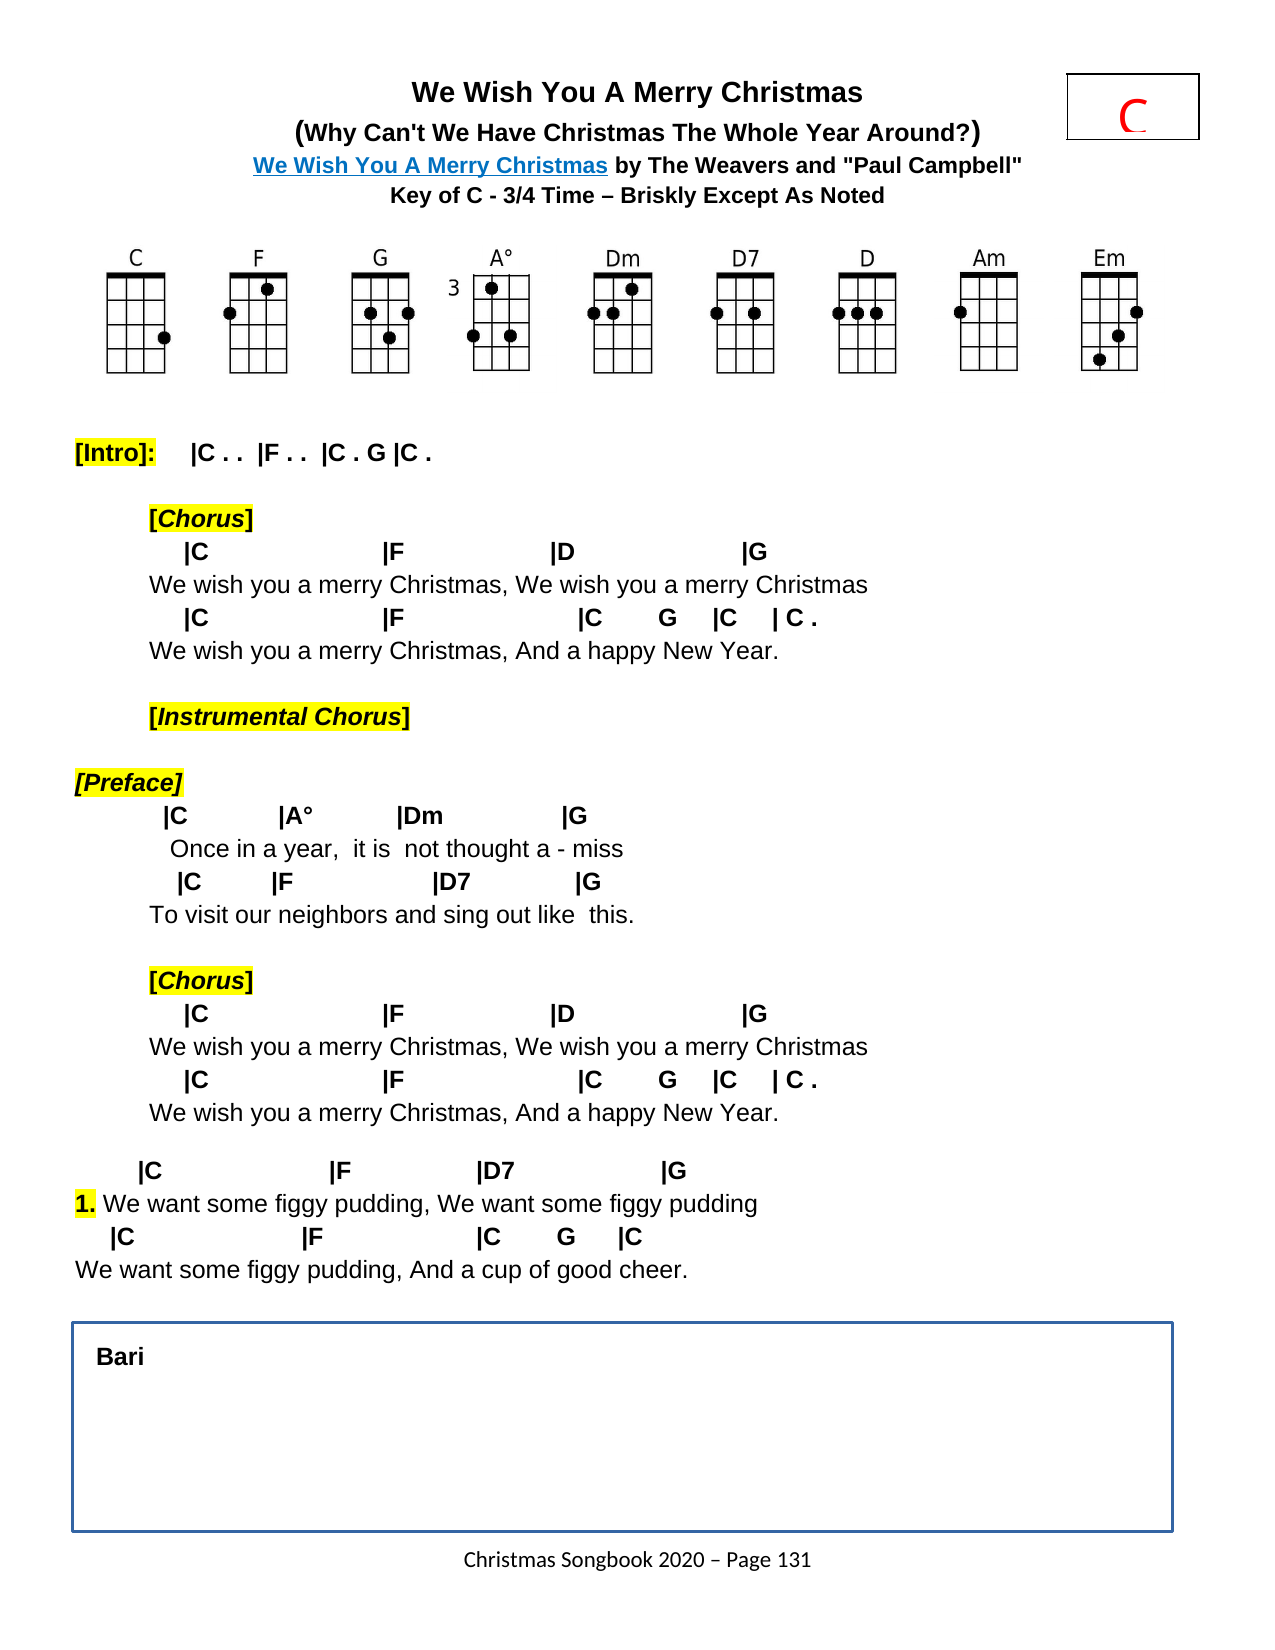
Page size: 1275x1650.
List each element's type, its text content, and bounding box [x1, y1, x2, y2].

text Bari [75, 1342, 1171, 1371]
text We Wish You A Merry Christmas by The Weavers and "Paul Campbell" [75, 152, 1200, 178]
text Key of C - 3/4 Time – Briskly Except As Noted [75, 182, 1200, 209]
text [Instrumental Chorus] [149, 702, 1200, 731]
text C 81 [1083, 82, 1183, 131]
text |C |F |C G |C | C . [149, 603, 1200, 631]
table_header [197, 240, 319, 438]
text |C |F |C G |C | C . [149, 1065, 1200, 1094]
text We wish you a merry Christmas, And a happy New Year. [149, 1098, 1200, 1127]
text |C |F |D7 |G [75, 1156, 1200, 1184]
text (Why Can't We Have Christmas The Whole Year Around?) [75, 113, 1200, 147]
text To visit our neighbors and sing out like this. [149, 900, 1200, 929]
text We Wish You A Merry Christmas [75, 75, 1067, 139]
text |C |A° |Dm |G [149, 801, 1200, 829]
text [1068, 75, 1198, 139]
table_header [684, 240, 807, 438]
text |C |F |D |G [149, 537, 1200, 565]
text |C |F |D7 |G [149, 867, 1200, 896]
table_header [442, 240, 562, 438]
text [Intro]: |C . . |F . . |C . G |C . [75, 438, 1200, 466]
text [Chorus] [149, 966, 1200, 995]
text We want some figgy pudding, And a cup of good cheer. [75, 1255, 1200, 1284]
table_header [75, 240, 197, 438]
table_header [807, 240, 929, 438]
table_header [320, 240, 442, 438]
text Once in a year, it is not thought a - miss [149, 834, 1200, 863]
text We wish you a merry Christmas, We wish you a merry Christmas [149, 1032, 1200, 1061]
table_header [1049, 240, 1170, 438]
text [1174, 1342, 1200, 1371]
table_header [929, 240, 1049, 438]
text [Preface] [75, 768, 1200, 797]
text |C |F |C G |C [75, 1222, 1200, 1251]
table_header [562, 240, 684, 438]
text |C |F |D |G [149, 999, 1200, 1028]
text We wish you a merry Christmas, And a happy New Year. [149, 636, 1200, 664]
text We wish you a merry Christmas, We wish you a merry Christmas [149, 570, 1200, 598]
text 1. We want some figgy pudding, We want some figgy pudding [75, 1189, 1200, 1218]
text [Chorus] [149, 504, 1200, 532]
